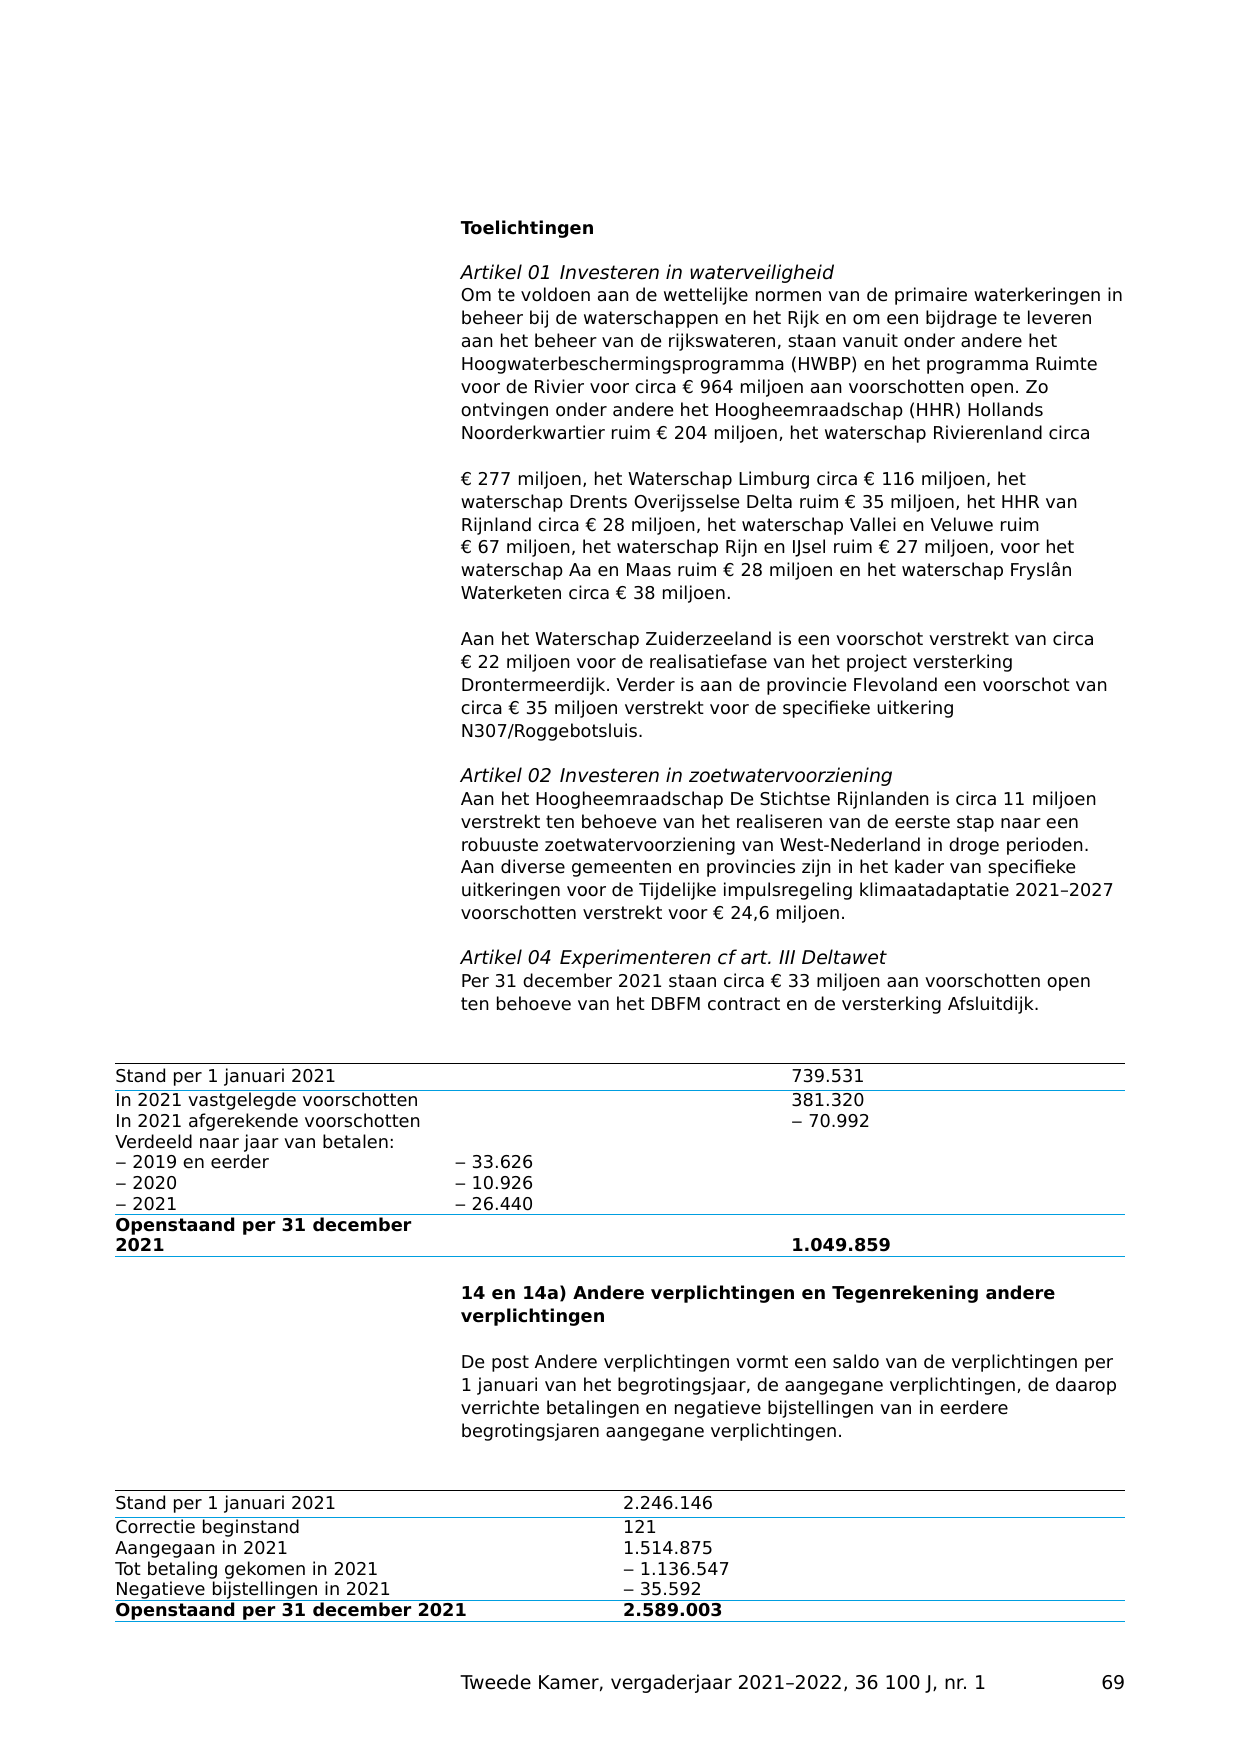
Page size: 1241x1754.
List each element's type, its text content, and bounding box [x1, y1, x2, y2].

table_cell In 2021 afgerekende voorschotten [115, 1111, 452, 1132]
table_cell [452, 1132, 788, 1152]
table_cell Tot betaling gekomen in 2021 [115, 1559, 620, 1579]
text Toelichtingen [461, 216, 1125, 239]
text 14 en 14a) Andere verplichtingen en Tegenrekening andere verplichtingen [461, 1281, 1125, 1327]
table_cell 2.589.003 [620, 1601, 1125, 1621]
table_cell 1.049.859 [788, 1215, 1125, 1256]
table_cell [788, 1152, 1125, 1173]
table_cell Verdeeld naar jaar van betalen: [115, 1132, 452, 1152]
table_cell [452, 1111, 788, 1132]
table_cell 381.320 [788, 1091, 1125, 1111]
table_cell Openstaand per 31 december 2021 [115, 1601, 620, 1621]
table_header Tabel 36 Verloopoverzicht (bedragen x € 1.000) [115, 1038, 1125, 1063]
table_cell ‒ 1.136.547 [620, 1559, 1125, 1579]
table_header Tabel 37 Verloopoverzicht (bedragen x € 1.000) [115, 1465, 1125, 1490]
table_cell [452, 1091, 788, 1111]
table_cell ‒ 2019 en eerder [115, 1152, 452, 1173]
table_cell ‒ 35.592 [620, 1579, 1125, 1600]
table_cell 2.246.146 [620, 1491, 1125, 1517]
text Artikel 04 Experimenteren cf art. III Deltawet [461, 947, 1125, 969]
text Per 31 december 2021 staan circa € 33 miljoen aan voorschotten open ten behoeve van het DBFM contract en de versterking Afsluitdijk. [461, 969, 1125, 1015]
table_cell 739.531 [788, 1064, 1125, 1090]
table_cell Aangegaan in 2021 [115, 1538, 620, 1558]
table_cell Negatieve bijstellingen in 2021 [115, 1579, 620, 1600]
table_cell 121 [620, 1518, 1125, 1538]
text De post Andere verplichtingen vormt een saldo van de verplichtingen per 1 januari van het begrotingsjaar, de aangegane verplichtingen, de daarop verrichte betalingen en negatieve bijstellingen van in eerdere begrotingsjaren aangegane verplichtingen. [461, 1350, 1125, 1442]
table_cell 1.514.875 [620, 1538, 1125, 1558]
text Aan het Waterschap Zuiderzeeland is een voorschot verstrekt van circa € 22 miljoen voor de realisatiefase van het project versterking Drontermeerdijk. Verder is aan de provincie Flevoland een voorschot van circa € 35 miljoen verstrekt voor de specifieke uitkering N307/Roggebotsluis. [461, 627, 1125, 742]
table_cell ‒ 70.992 [788, 1111, 1125, 1132]
text Aan het Hoogheemraadschap De Stichtse Rijnlanden is circa 11 miljoen verstrekt ten behoeve van het realiseren van de eerste stap naar een robuuste zoetwatervoorziening van West-Nederland in droge perioden. Aan diverse gemeenten en provincies zijn in het kader van specifieke uitkeringen voor de Tijdelijke impulsregeling klimaatadaptatie 2021–2027 voorschotten verstrekt voor € 24,6 miljoen. [461, 787, 1125, 924]
table_cell [788, 1173, 1125, 1193]
text Artikel 02 Investeren in zoetwatervoorziening [461, 765, 1125, 787]
table_cell ‒ 10.926 [452, 1173, 788, 1193]
table_cell ‒ 33.626 [452, 1152, 788, 1173]
table_cell Correctie beginstand [115, 1518, 620, 1538]
text Artikel 01 Investeren in waterveiligheid [461, 262, 1125, 283]
table_cell Stand per 1 januari 2021 [115, 1491, 620, 1517]
text Om te voldoen aan de wettelijke normen van de primaire waterkeringen in beheer bij de waterschappen en het Rijk en om een bijdrage te leveren aan het beheer van de rijkswateren, staan vanuit onder andere het Hoogwaterbeschermingsprogramma (HWBP) en het programma Ruimte voor de Rivier voor circa € 964 miljoen aan voorschotten open. Zo ontvingen onder andere het Hoogheemraadschap (HHR) Hollands Noorderkwartier ruim € 204 miljoen, het waterschap Rivierenland circa [461, 283, 1125, 444]
table_cell Openstaand per 31 december 2021 [115, 1215, 452, 1256]
table_cell ‒ 26.440 [452, 1194, 788, 1214]
table_cell [452, 1215, 788, 1256]
table_cell [788, 1132, 1125, 1152]
table_cell [788, 1194, 1125, 1214]
table_cell [452, 1064, 788, 1090]
text € 277 miljoen, het Waterschap Limburg circa € 116 miljoen, het waterschap Drents Overijsselse Delta ruim € 35 miljoen, het HHR van Rijnland circa € 28 miljoen, het waterschap Vallei en Veluwe ruim € 67 miljoen, het waterschap Rijn en IJsel ruim € 27 miljoen, voor het waterschap Aa en Maas ruim € 28 miljoen en het waterschap Fryslân Waterketen circa € 38 miljoen. [461, 467, 1125, 604]
table_cell ‒ 2020 [115, 1173, 452, 1193]
table_cell ‒ 2021 [115, 1194, 452, 1214]
table_cell In 2021 vastgelegde voorschotten [115, 1091, 452, 1111]
table_cell Stand per 1 januari 2021 [115, 1064, 452, 1090]
